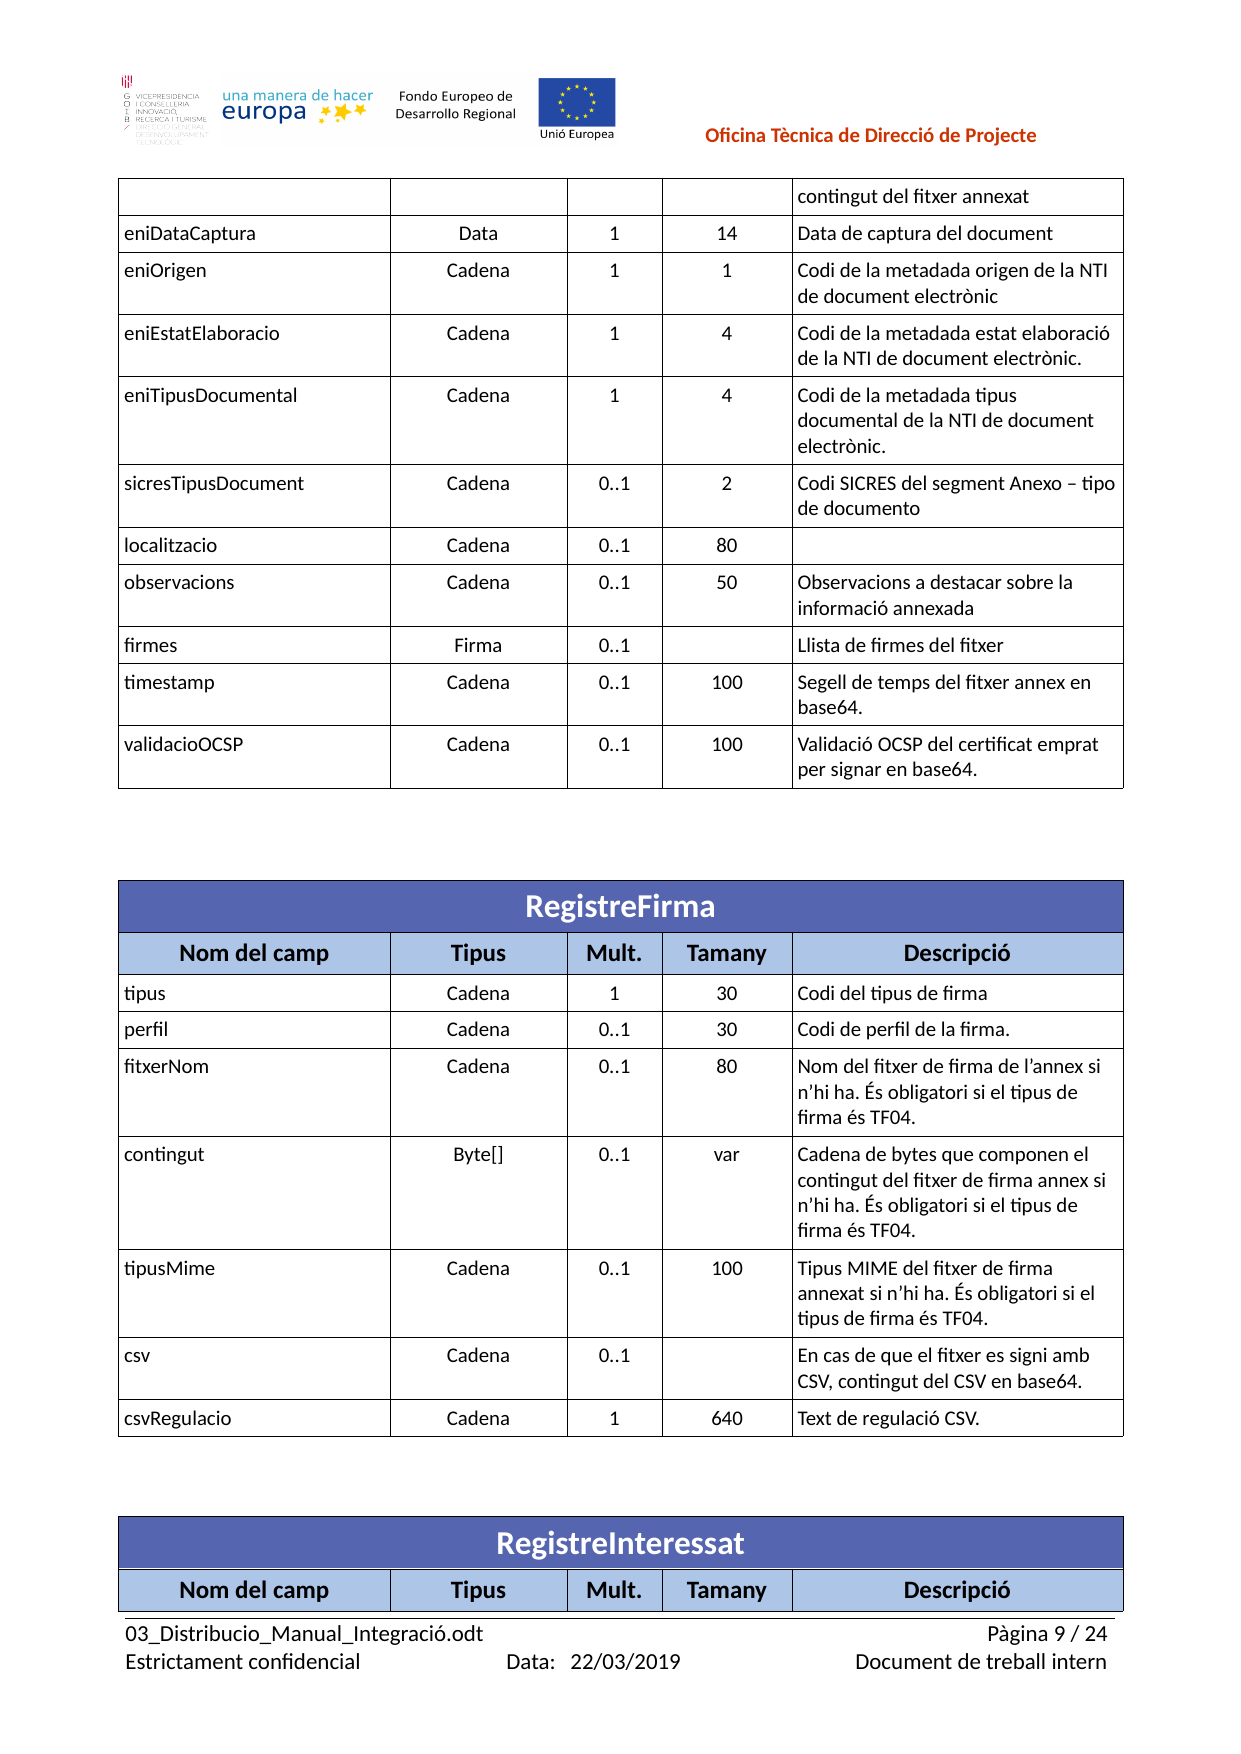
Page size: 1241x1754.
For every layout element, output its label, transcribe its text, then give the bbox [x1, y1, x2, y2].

table_cell perfil [119, 1012, 390, 1048]
table_cell csvRegulacio [119, 1400, 390, 1436]
table_cell 14 [663, 216, 792, 252]
table_cell [568, 179, 662, 215]
table_cell var [663, 1137, 792, 1249]
table_cell 4 [663, 315, 792, 376]
table_cell Codi de la metadada tipus documental de la NTI de document electrònic. [793, 377, 1123, 464]
table_cell 80 [663, 1049, 792, 1136]
table_cell [793, 528, 1123, 564]
table_cell Cadena [391, 528, 567, 564]
table_cell Cadena [391, 726, 567, 788]
table_cell eniOrigen [119, 253, 390, 314]
table_cell Tipus [391, 1570, 567, 1611]
table_cell Nom del camp [119, 1570, 390, 1611]
table_cell Cadena [391, 253, 567, 314]
table_cell Cadena [391, 465, 567, 527]
table_cell 80 [663, 528, 792, 564]
table_cell eniDataCaptura [119, 216, 390, 252]
table_header RegistreFirma [119, 881, 1123, 932]
table_cell 1 [568, 377, 662, 464]
table_cell Nom del camp [119, 933, 390, 974]
table_cell 50 [663, 565, 792, 626]
table_cell Descripció [793, 933, 1123, 974]
table_cell csv [119, 1338, 390, 1399]
table_cell En cas de que el fitxer es signi amb CSV, contingut del CSV en base64. [793, 1338, 1123, 1399]
table_cell Codi SICRES del segment Anexo – tipo de documento [793, 465, 1123, 527]
table_cell validacioOCSP [119, 726, 390, 788]
table_cell Codi del tipus de firma [793, 975, 1123, 1011]
table_cell Tamany [663, 933, 792, 974]
table_cell 30 [663, 1012, 792, 1048]
table_cell timestamp [119, 664, 390, 725]
table_cell 1 [568, 1400, 662, 1436]
table_cell Cadena de bytes que componen el contingut del fitxer de firma annex si n’hi ha. És obligatori si el tipus de firma és TF04. [793, 1137, 1123, 1249]
picture [118, 73, 213, 147]
table_cell Descripció [793, 1570, 1123, 1611]
table_cell 0..1 [568, 1012, 662, 1048]
table_cell tipusMime [119, 1250, 390, 1337]
table_cell Cadena [391, 1400, 567, 1436]
table_cell Cadena [391, 1250, 567, 1337]
table_cell Data [391, 216, 567, 252]
table_cell contingut del fitxer annexat [793, 179, 1123, 215]
table_cell [663, 627, 792, 663]
table_cell contingut [119, 1137, 390, 1249]
table_cell localitzacio [119, 528, 390, 564]
table_cell 100 [663, 1250, 792, 1337]
table_cell 0..1 [568, 1338, 662, 1399]
table_header RegistreInteressat [119, 1517, 1123, 1568]
table_cell 100 [663, 664, 792, 725]
table_cell Mult. [568, 933, 662, 974]
table_cell 640 [663, 1400, 792, 1436]
table_cell Codi de la metadada estat elaboració de la NTI de document electrònic. [793, 315, 1123, 376]
table_cell 0..1 [568, 1137, 662, 1249]
table_cell Cadena [391, 1338, 567, 1399]
table_cell Cadena [391, 975, 567, 1011]
table_cell eniTipusDocumental [119, 377, 390, 464]
table_cell 0..1 [568, 465, 662, 527]
table_cell firmes [119, 627, 390, 663]
table_cell Data de captura del document [793, 216, 1123, 252]
table_cell 100 [663, 726, 792, 788]
table_cell observacions [119, 565, 390, 626]
table_cell eniEstatElaboracio [119, 315, 390, 376]
table_cell [391, 179, 567, 215]
table_cell 0..1 [568, 565, 662, 626]
table_cell Observacions a destacar sobre la informació annexada [793, 565, 1123, 626]
table_cell Cadena [391, 315, 567, 376]
table_cell Firma [391, 627, 567, 663]
table_cell Nom del fitxer de firma de l’annex si n’hi ha. És obligatori si el tipus de firma és TF04. [793, 1049, 1123, 1136]
table_cell 30 [663, 975, 792, 1011]
table_cell Tipus [391, 933, 567, 974]
table_cell 0..1 [568, 1250, 662, 1337]
table_cell Codi de perfil de la firma. [793, 1012, 1123, 1048]
table_cell Llista de firmes del fitxer [793, 627, 1123, 663]
table_cell tipus [119, 975, 390, 1011]
table_cell 1 [568, 253, 662, 314]
table_cell Cadena [391, 377, 567, 464]
table_cell 1 [568, 216, 662, 252]
table_cell 0..1 [568, 1049, 662, 1136]
table_cell 1 [568, 315, 662, 376]
table_cell Codi de la metadada origen de la NTI de document electrònic [793, 253, 1123, 314]
table_cell fitxerNom [119, 1049, 390, 1136]
table_cell 0..1 [568, 726, 662, 788]
picture [219, 73, 621, 147]
table_cell Cadena [391, 565, 567, 626]
table_cell [663, 1338, 792, 1399]
table_cell Cadena [391, 1012, 567, 1048]
table_cell 1 [663, 253, 792, 314]
table_cell Cadena [391, 664, 567, 725]
table_cell Tamany [663, 1570, 792, 1611]
table_cell 0..1 [568, 627, 662, 663]
table_cell [663, 179, 792, 215]
table_cell 1 [568, 975, 662, 1011]
table_cell 4 [663, 377, 792, 464]
table_cell Validació OCSP del certificat emprat per signar en base64. [793, 726, 1123, 788]
table_cell Segell de temps del fitxer annex en base64. [793, 664, 1123, 725]
table_cell sicresTipusDocument [119, 465, 390, 527]
table_cell Text de regulació CSV. [793, 1400, 1123, 1436]
table_cell 0..1 [568, 528, 662, 564]
table_cell Tipus MIME del fitxer de firma annexat si n’hi ha. És obligatori si el tipus de firma és TF04. [793, 1250, 1123, 1337]
table_cell 2 [663, 465, 792, 527]
table_cell Byte[] [391, 1137, 567, 1249]
table_cell [119, 179, 390, 215]
table_cell Mult. [568, 1570, 662, 1611]
table_cell 0..1 [568, 664, 662, 725]
table_cell Cadena [391, 1049, 567, 1136]
